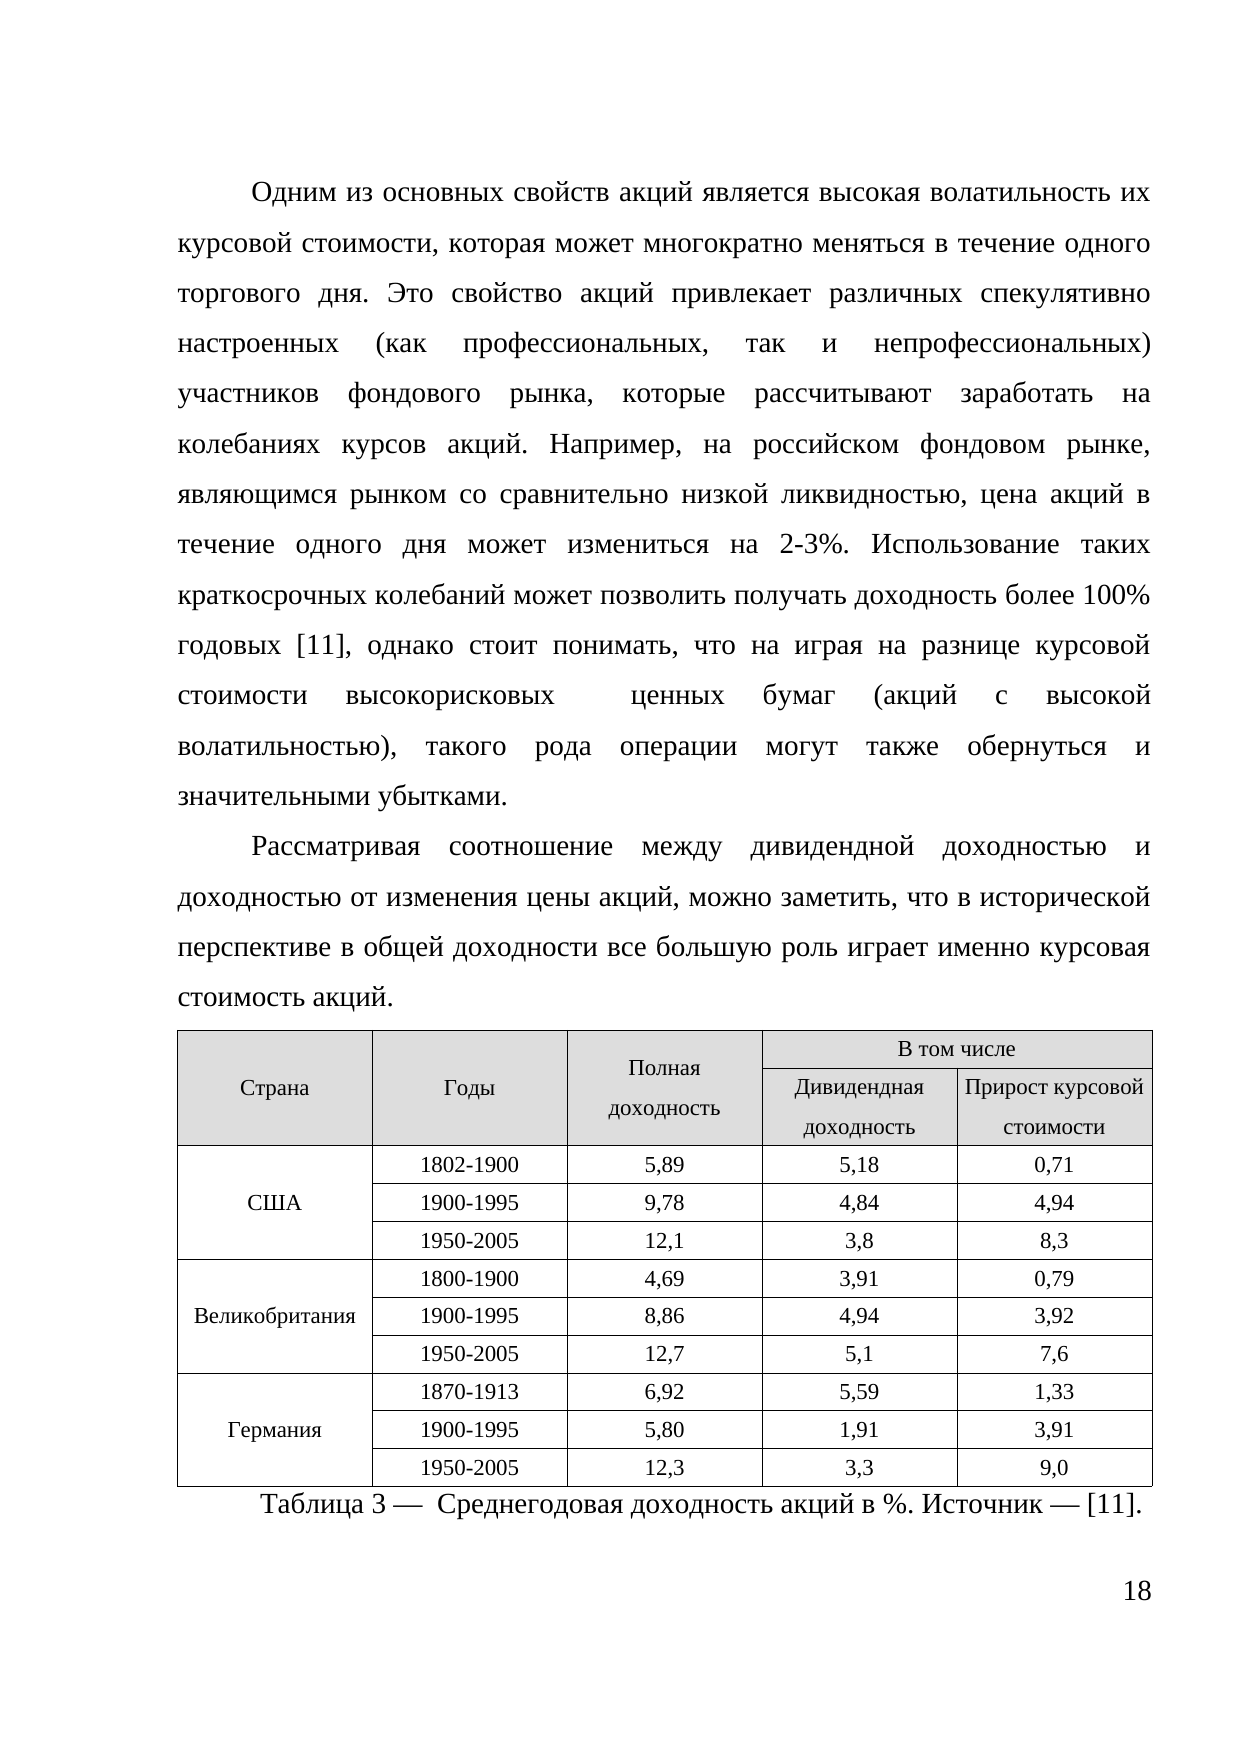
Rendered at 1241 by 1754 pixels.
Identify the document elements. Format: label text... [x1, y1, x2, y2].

table_cell 5,18 [763, 1146, 957, 1183]
table_cell 0,71 [958, 1146, 1152, 1183]
table_cell 3,92 [958, 1298, 1152, 1334]
table_cell 0,79 [958, 1260, 1152, 1297]
table_cell 3,91 [763, 1260, 957, 1297]
table_cell 9,78 [568, 1184, 762, 1221]
table_cell 4,69 [568, 1260, 762, 1297]
table_cell 3,91 [958, 1411, 1152, 1448]
table_cell 5,59 [763, 1374, 957, 1410]
table_cell 5,80 [568, 1411, 762, 1448]
table_cell Германия [178, 1374, 372, 1486]
table_cell 4,94 [958, 1184, 1152, 1221]
table_cell 8,3 [958, 1222, 1152, 1259]
table_header В том числе [763, 1031, 1152, 1068]
text Одним из основных свойств акций является высокая волатильность их курсовой стоимости, которая может многократно меняться в течение одного торгового дня. Это свойство акций привлекает различных спекулятивно настроенных (как профессиональных, так и непрофессиональных) участников фондового рынка, которые рассчитывают заработать на колебаниях курсов акций. Например, на российском фондовом рынке, являющимся рынком со сравнительно низкой ликвидностью, цена акций в течение одного дня может измениться на 2-3%. Использование таких краткосрочных колебаний может позволить получать доходность более 100% годовых [11], однако стоит понимать, что на играя на разнице курсовой стоимости высокорисковых ценных бумаг (акций с высокой волатильностью), такого рода операции могут также обернуться и значительными убытками. [177, 174, 1152, 812]
table_cell 8,86 [568, 1298, 762, 1334]
table_cell Дивидендная доходность [763, 1069, 957, 1145]
table_cell 1800-1900 [373, 1260, 567, 1297]
table_cell США [178, 1146, 372, 1259]
table_cell 9,0 [958, 1449, 1152, 1486]
text Рассматривая соотношение между дивидендной доходностью и доходностью от изменения цены акций, можно заметить, что в исторической перспективе в общей доходности все большую роль играет именно курсовая стоимость акций. [177, 828, 1152, 1013]
table_cell 1950-2005 [373, 1336, 567, 1372]
table_cell 4,94 [763, 1298, 957, 1334]
table_cell 12,1 [568, 1222, 762, 1259]
table_cell 1870-1913 [373, 1374, 567, 1410]
table_cell 3,8 [763, 1222, 957, 1259]
table_cell 1950-2005 [373, 1449, 567, 1486]
table_cell 1900-1995 [373, 1298, 567, 1334]
table_cell 6,92 [568, 1374, 762, 1410]
table_cell 4,84 [763, 1184, 957, 1221]
table_cell 3,3 [763, 1449, 957, 1486]
table_cell 5,89 [568, 1146, 762, 1183]
table_cell 12,3 [568, 1449, 762, 1486]
table_cell Прирост курсовой стоимости [958, 1069, 1152, 1145]
table_cell 1,91 [763, 1411, 957, 1448]
table_cell 1802-1900 [373, 1146, 567, 1183]
table_cell 1900-1995 [373, 1411, 567, 1448]
table_cell 1,33 [958, 1374, 1152, 1410]
table_cell 1950-2005 [373, 1222, 567, 1259]
table_cell 5,1 [763, 1336, 957, 1372]
table_header Годы [373, 1031, 567, 1145]
table_header Полная доходность [568, 1031, 762, 1145]
table_cell 7,6 [958, 1336, 1152, 1372]
table_header Страна [178, 1031, 372, 1145]
table_cell 12,7 [568, 1336, 762, 1372]
table_cell 1900-1995 [373, 1184, 567, 1221]
table_cell Великобритания [178, 1260, 372, 1372]
text Таблица 3 — Среднегодовая доходность акций в %. Источник — [11]. [177, 1487, 1152, 1520]
